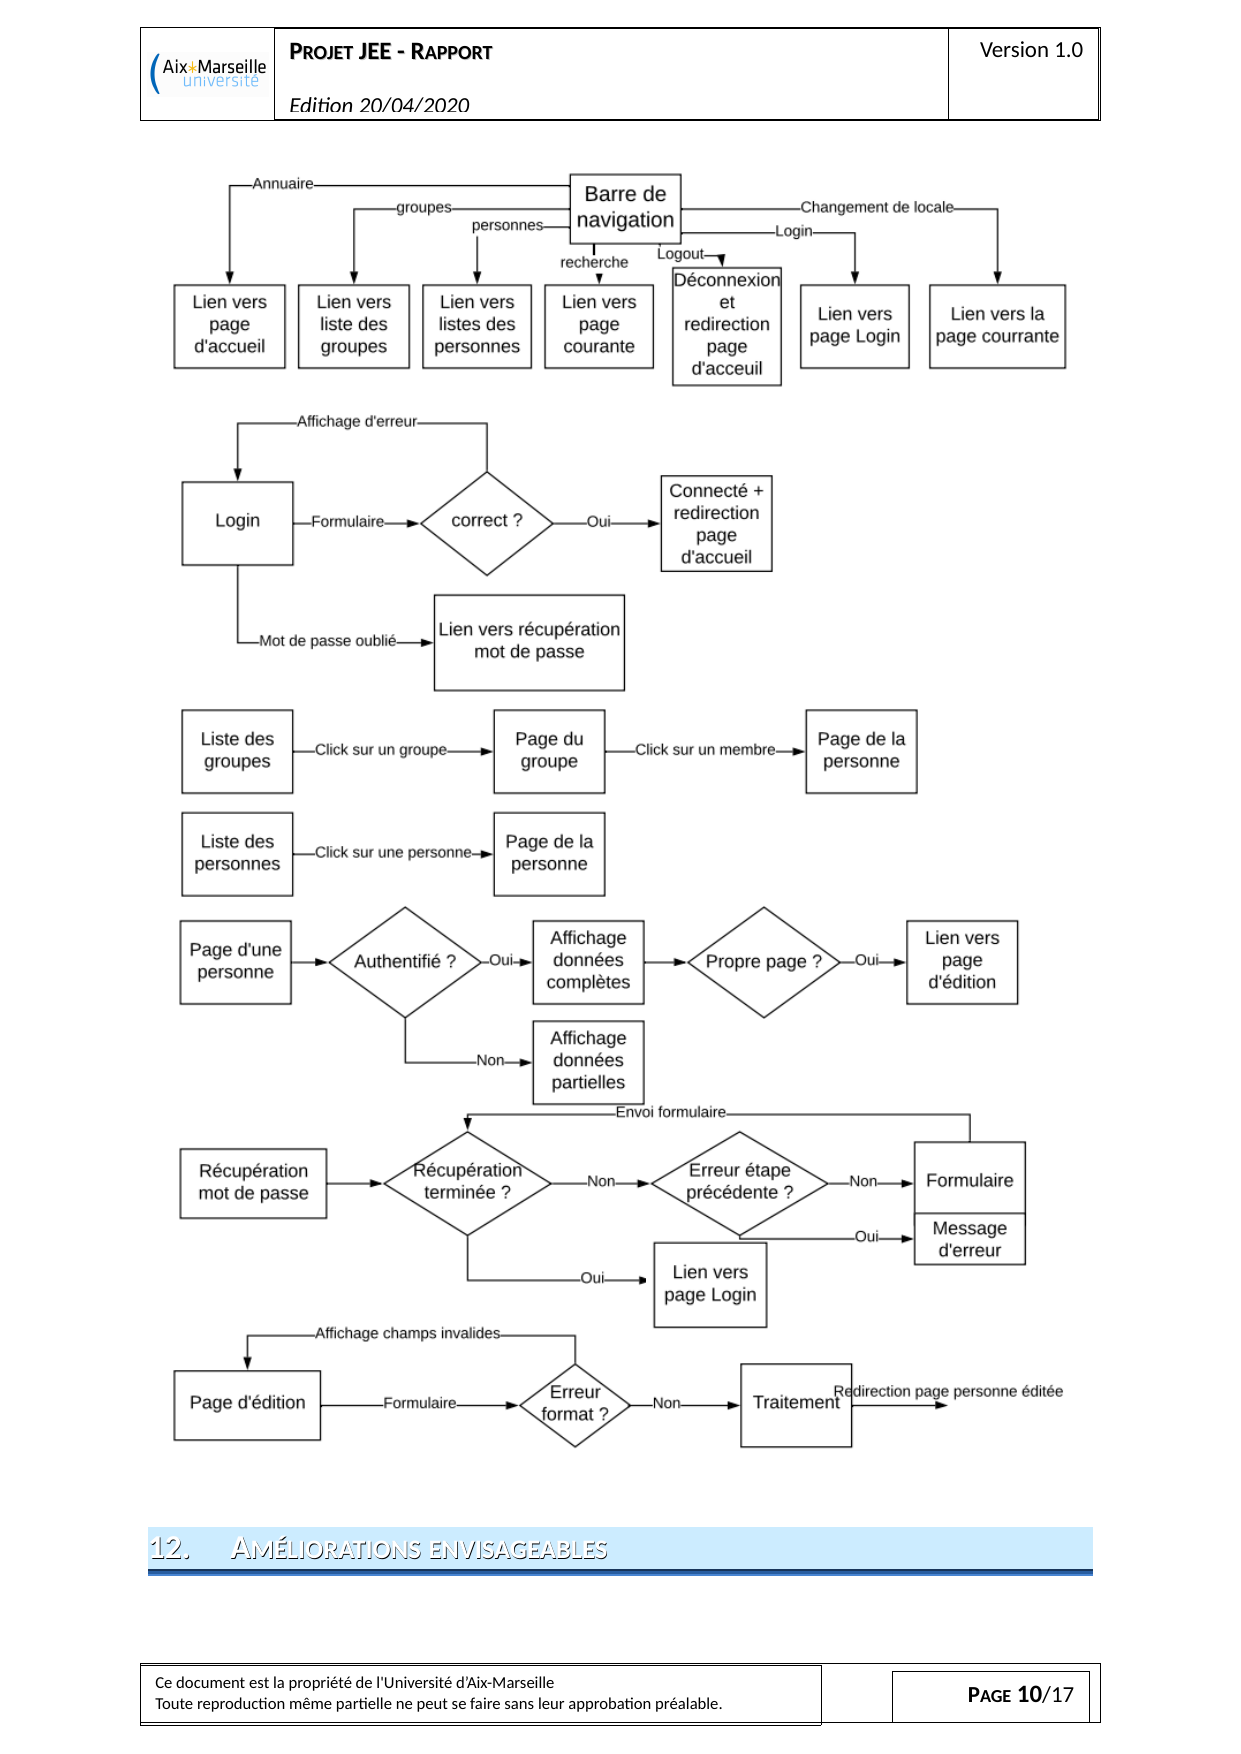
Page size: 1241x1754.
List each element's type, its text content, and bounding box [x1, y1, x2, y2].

picture [147, 52, 269, 97]
list Améliorations envisageables [148, 1527, 1093, 1569]
picture [147, 147, 1093, 1474]
